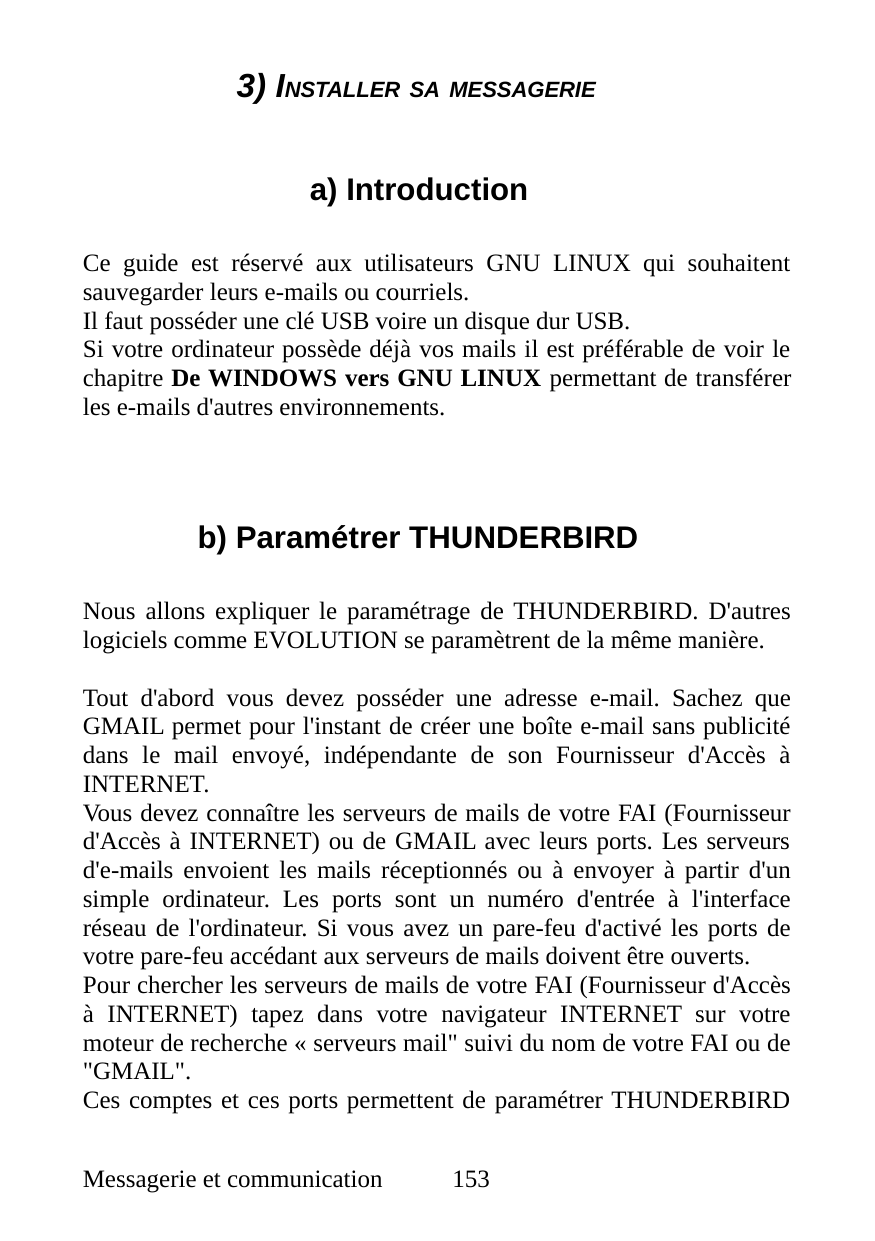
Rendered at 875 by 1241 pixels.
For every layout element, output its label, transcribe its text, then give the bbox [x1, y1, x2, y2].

subtitle Installer sa messagerie [83, 66, 791, 105]
text Ce guide est réservé aux utilisateurs GNU LINUX qui souhaitent sauvegarder leurs e-mails ou courriels. [83, 248, 791, 306]
text Si votre ordinateur possède déjà vos mails il est préférable de voir le chapitre De WINDOWS vers GNU LINUX permettant de transférer les e-mails d'autres environnements. [83, 334, 791, 421]
subtitle Paramétrer THUNDERBIRD [83, 519, 791, 555]
text Vous devez connaître les serveurs de mails de votre FAI (Fournisseur d'Accès à INTERNET) ou de GMAIL avec leurs ports. Les serveurs d'e-mails envoient les mails réceptionnés ou à envoyer à partir d'un simple ordinateur. Les ports sont un numéro d'entrée à l'interface réseau de l'ordinateur. Si vous avez un pare-feu d'activé les ports de votre pare-feu accédant aux serveurs de mails doivent être ouverts. [83, 798, 791, 970]
text Pour chercher les serveurs de mails de votre FAI (Fournisseur d'Accès à INTERNET) tapez dans votre navigateur INTERNET sur votre moteur de recherche « serveurs mail" suivi du nom de votre FAI ou de "GMAIL". [83, 970, 791, 1085]
subtitle Introduction [83, 171, 791, 207]
text Il faut posséder une clé USB voire un disque dur USB. [83, 306, 791, 334]
text Tout d'abord vous devez posséder une adresse e-mail. Sachez que GMAIL permet pour l'instant de créer une boîte e-mail sans publicité dans le mail envoyé, indépendante de son Fournisseur d'Accès à INTERNET. [83, 683, 791, 798]
text Ces comptes et ces ports permettent de paramétrer THUNDERBIRD [83, 1085, 791, 1114]
text Nous allons expliquer le paramétrage de THUNDERBIRD. D'autres logiciels comme EVOLUTION se paramètrent de la même manière. [83, 596, 791, 654]
